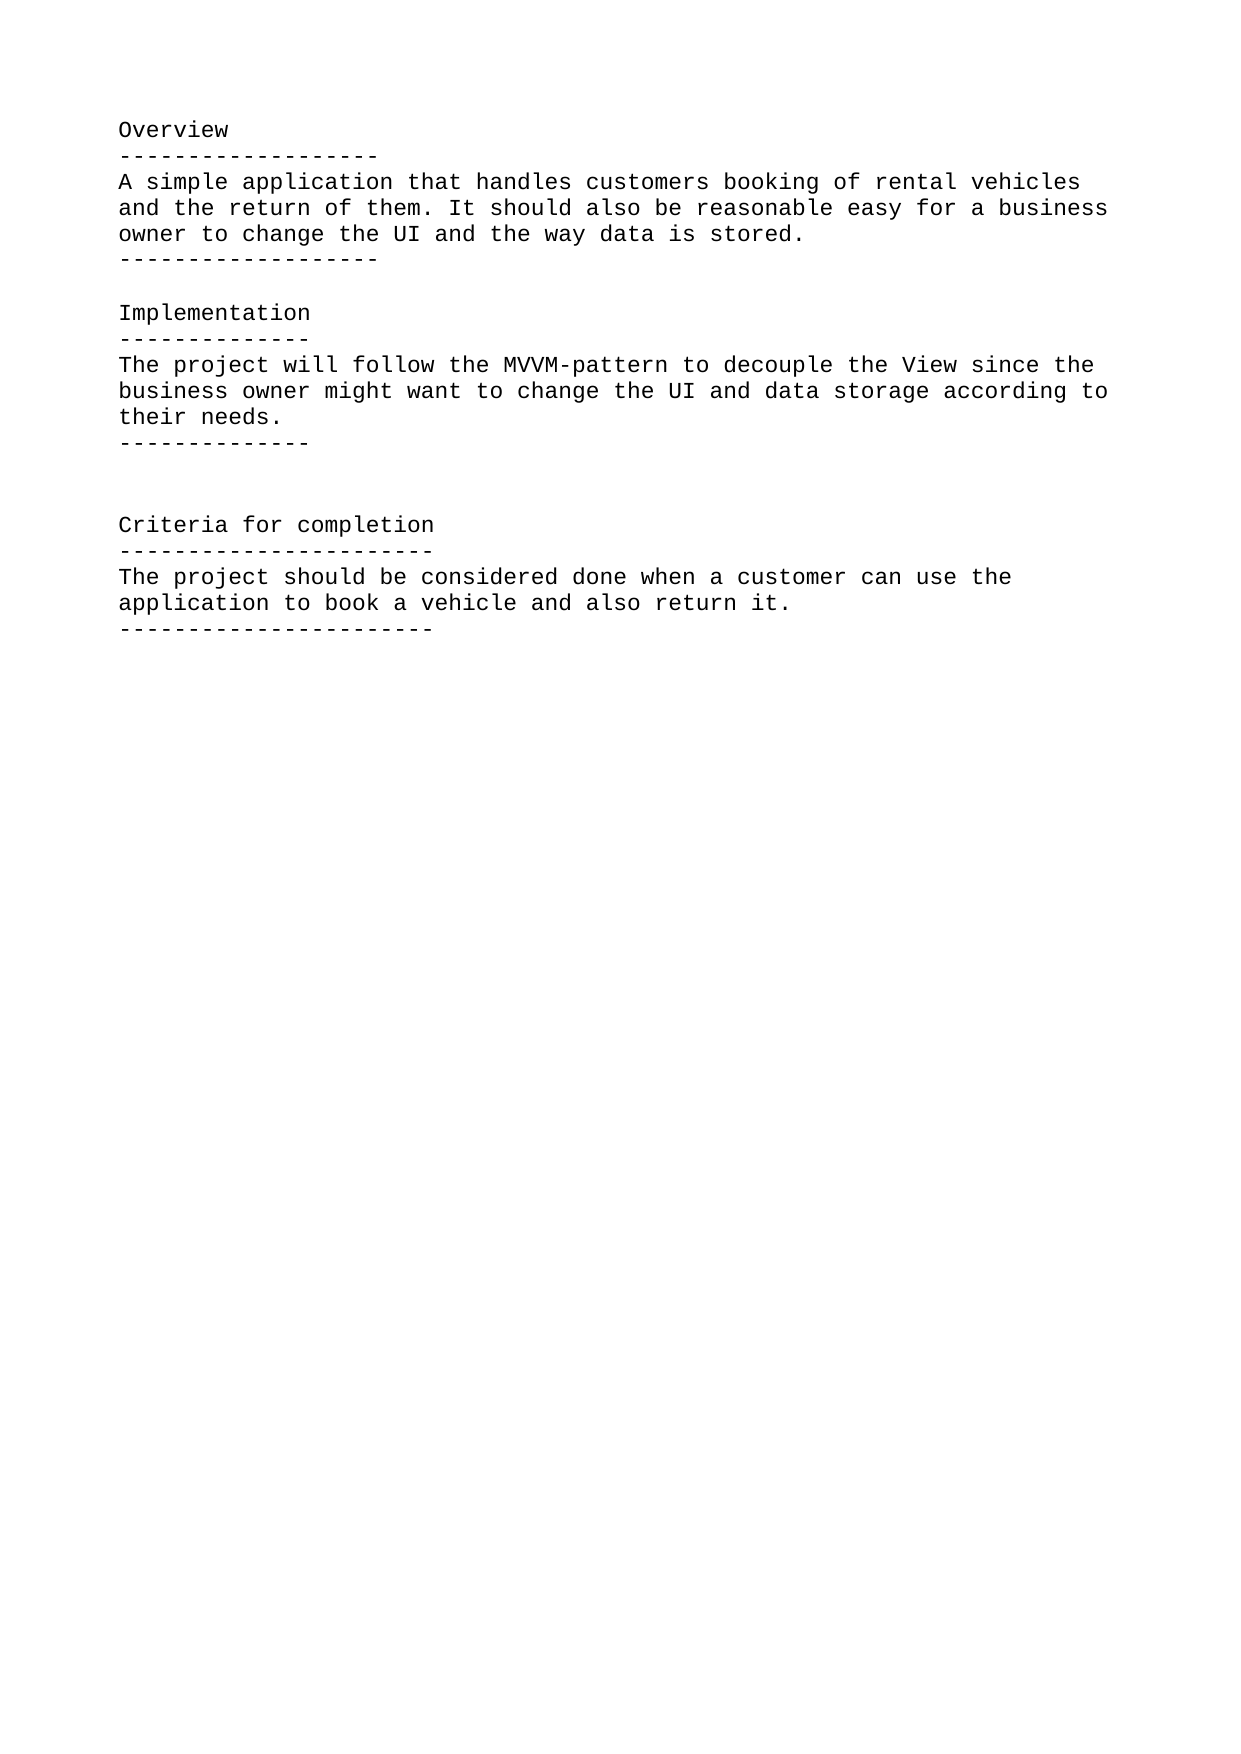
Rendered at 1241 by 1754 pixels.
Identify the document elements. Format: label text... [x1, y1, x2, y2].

text ----------------------- [118, 617, 1122, 643]
text Criteria for completion [118, 513, 1122, 539]
text Overview [118, 118, 1122, 144]
text ----------------------- [118, 539, 1122, 565]
text Implementation [118, 302, 1122, 328]
text The project should be considered done when a customer can use the application to book a vehicle and also return it. [118, 565, 1122, 617]
text -------------- [118, 431, 1122, 457]
text ------------------- [118, 144, 1122, 170]
text The project will follow the MVVM-pattern to decouple the View since the business owner might want to change the UI and data storage according to their needs. [118, 354, 1122, 431]
text A simple application that handles customers booking of rental vehicles and the return of them. It should also be reasonable easy for a business owner to change the UI and the way data is stored. [118, 170, 1122, 248]
text ------------------- [118, 248, 1122, 274]
text -------------- [118, 328, 1122, 354]
